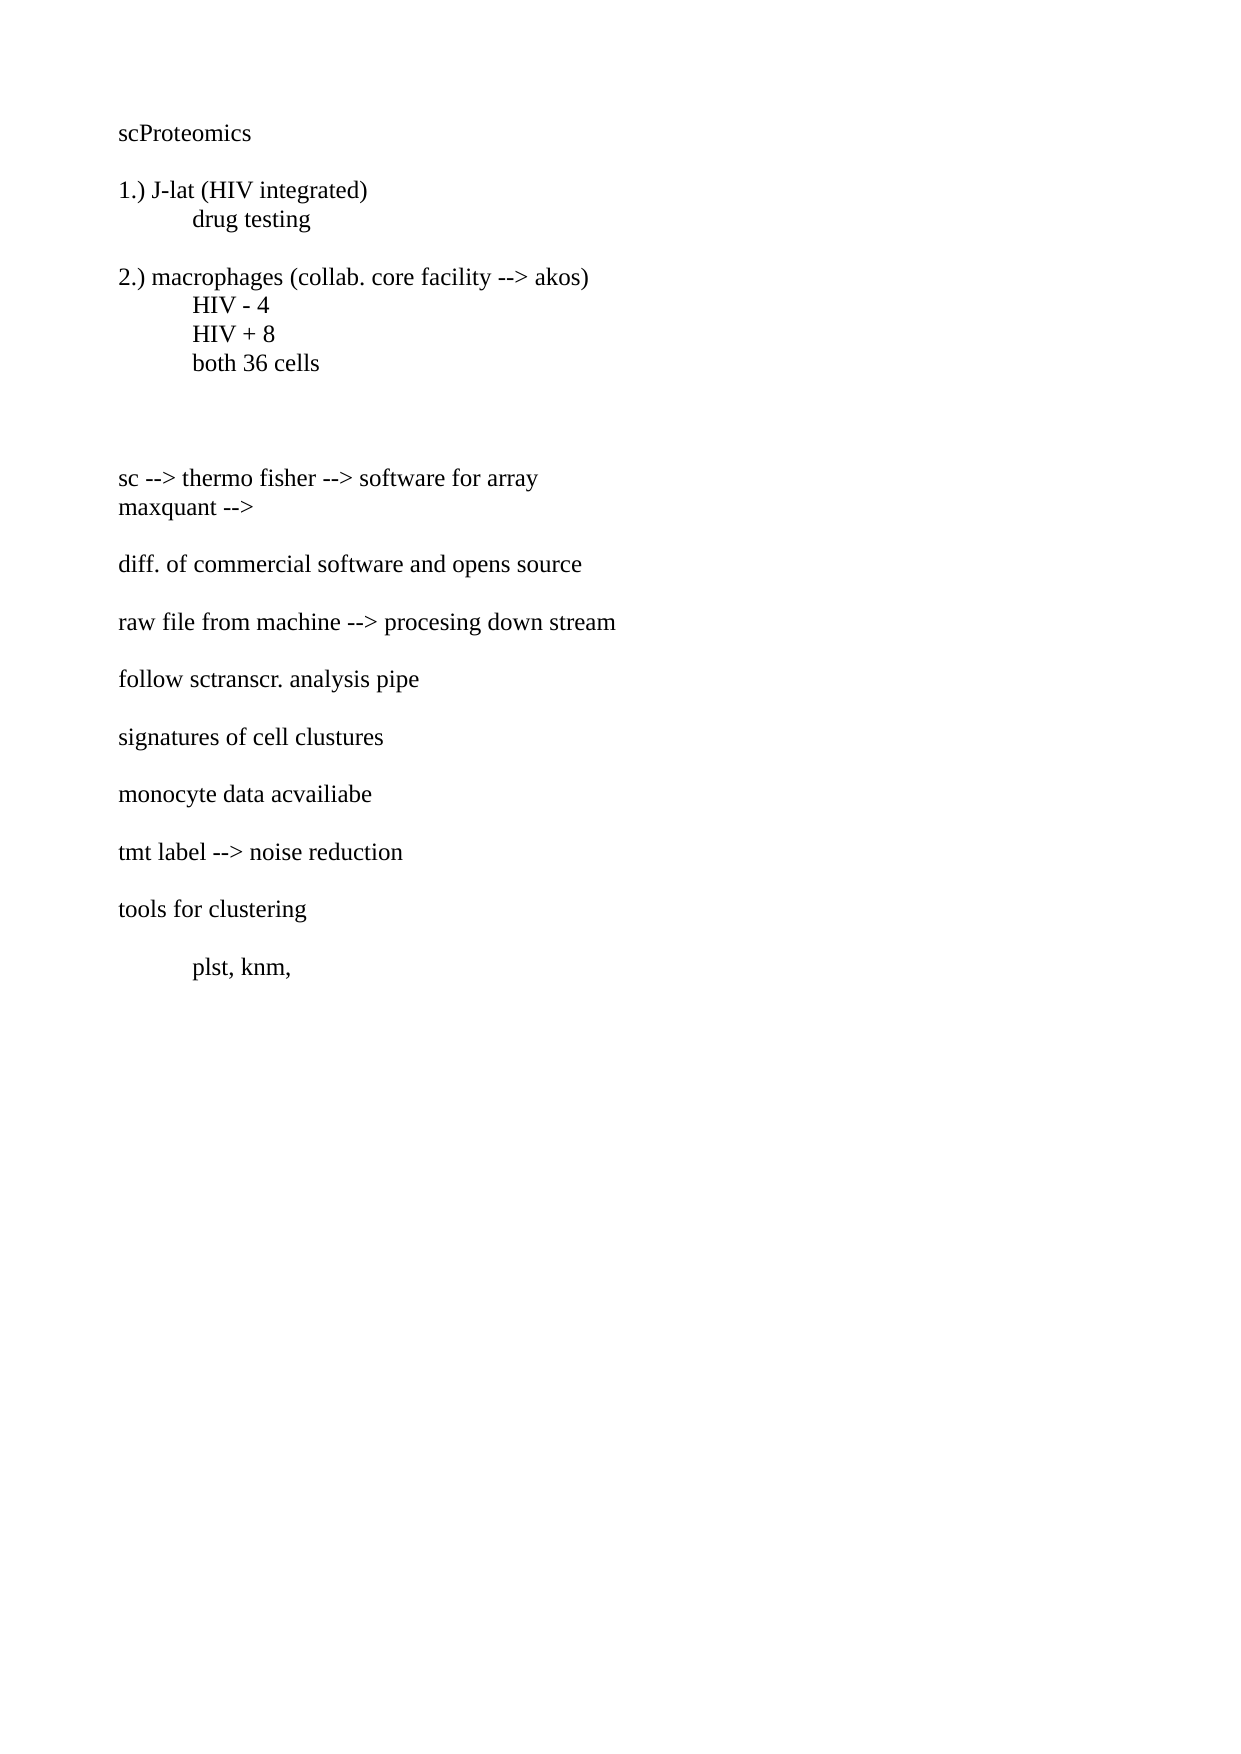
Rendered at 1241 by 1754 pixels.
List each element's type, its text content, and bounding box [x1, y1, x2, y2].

text maxquant --> [118, 492, 1122, 521]
text both 36 cells [118, 348, 1122, 377]
text raw file from machine --> procesing down stream [118, 607, 1122, 636]
text drug testing [118, 204, 1122, 233]
text plst, knm, [118, 952, 1122, 981]
text tools for clustering [118, 894, 1122, 923]
text monocyte data acvailiabe [118, 779, 1122, 808]
text sc --> thermo fisher --> software for array [118, 463, 1122, 492]
text signatures of cell clustures [118, 722, 1122, 751]
text 2.) macrophages (collab. core facility --> akos) [118, 262, 1122, 291]
text follow sctranscr. analysis pipe [118, 664, 1122, 693]
text HIV + 8 [118, 319, 1122, 348]
text tmt label --> noise reduction [118, 837, 1122, 866]
text HIV - 4 [118, 291, 1122, 319]
text diff. of commercial software and opens source [118, 549, 1122, 578]
text scProteomics [118, 118, 1122, 147]
text 1.) J-lat (HIV integrated) [118, 176, 1122, 204]
